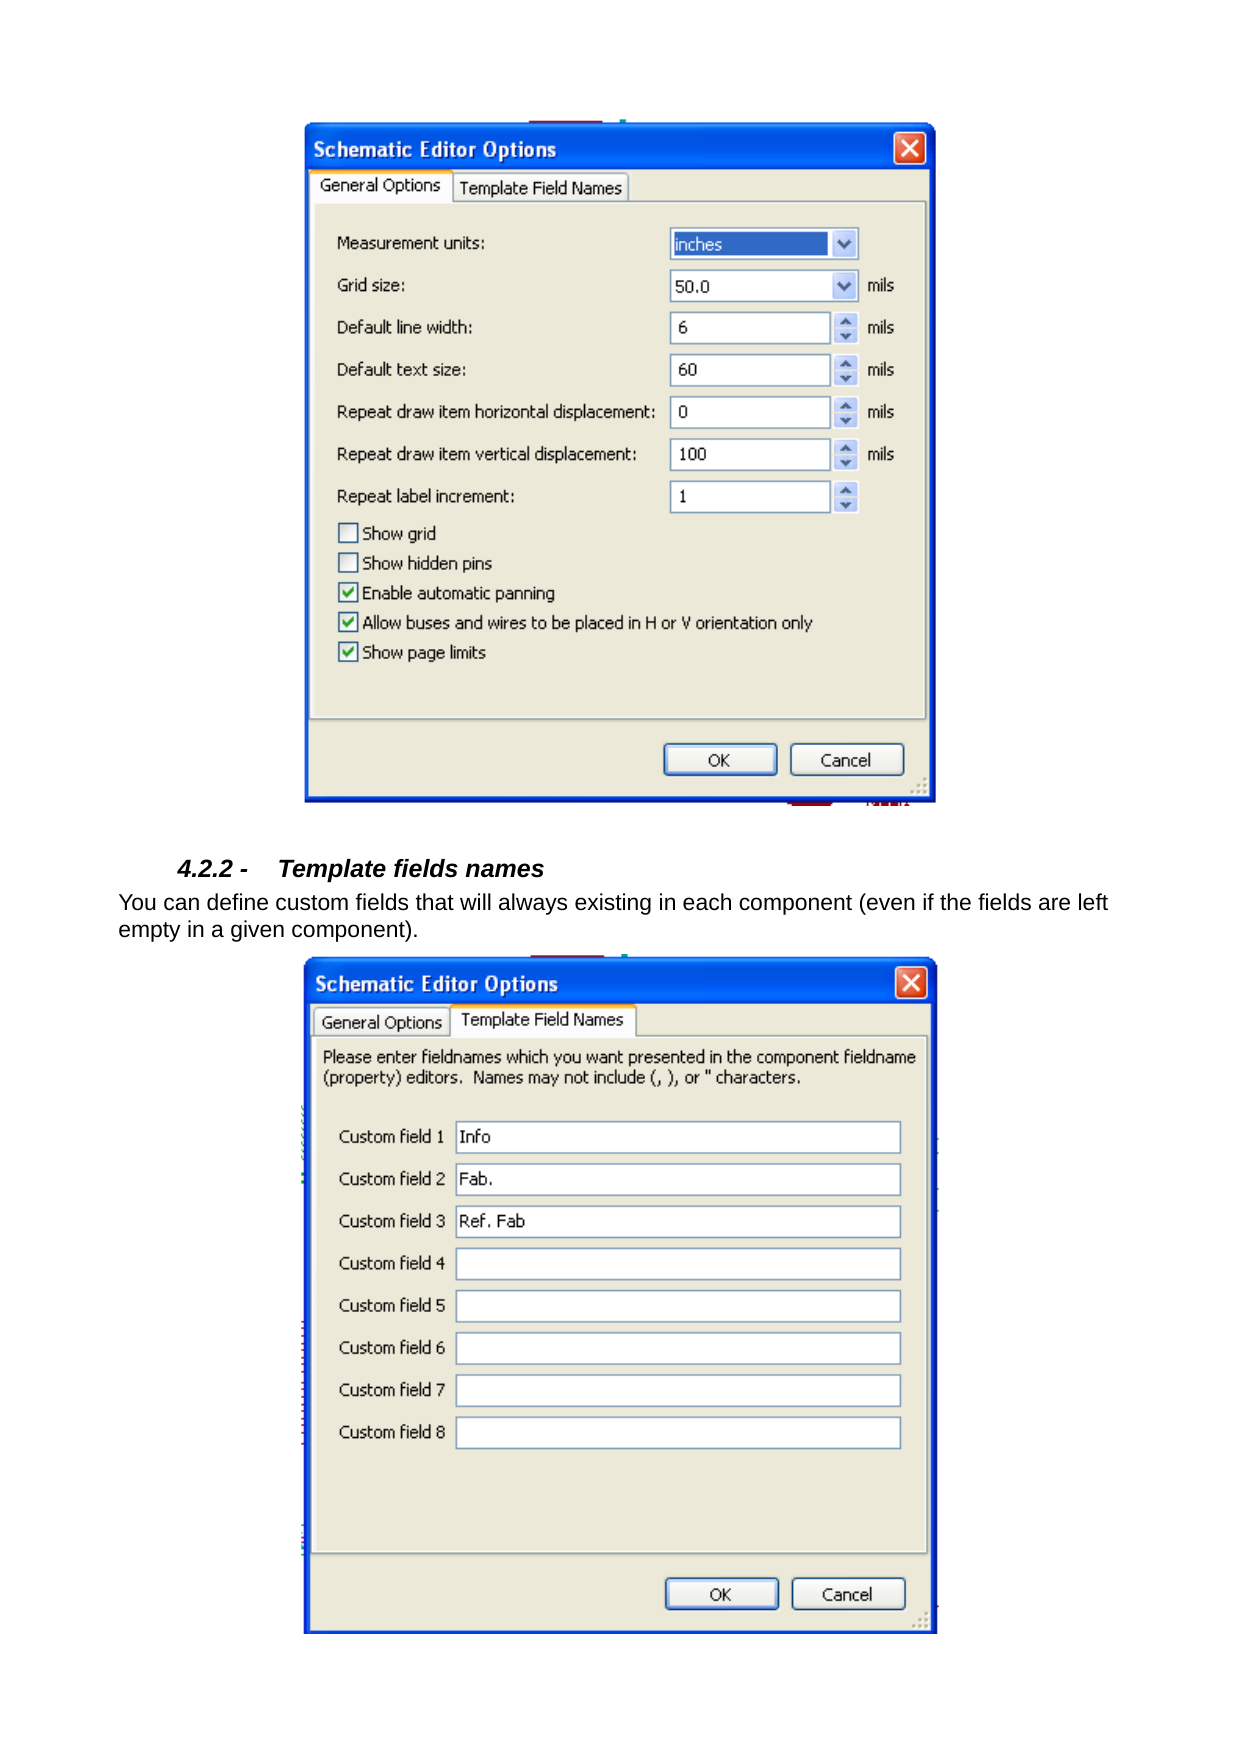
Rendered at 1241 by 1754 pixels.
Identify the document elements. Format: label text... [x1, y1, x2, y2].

picture [301, 954, 939, 1634]
subtitle Template fields names [177, 854, 1122, 883]
text You can define custom fields that will always existing in each component (even if the fields are left empty in a given component). [118, 889, 1122, 942]
picture [304, 118, 936, 806]
